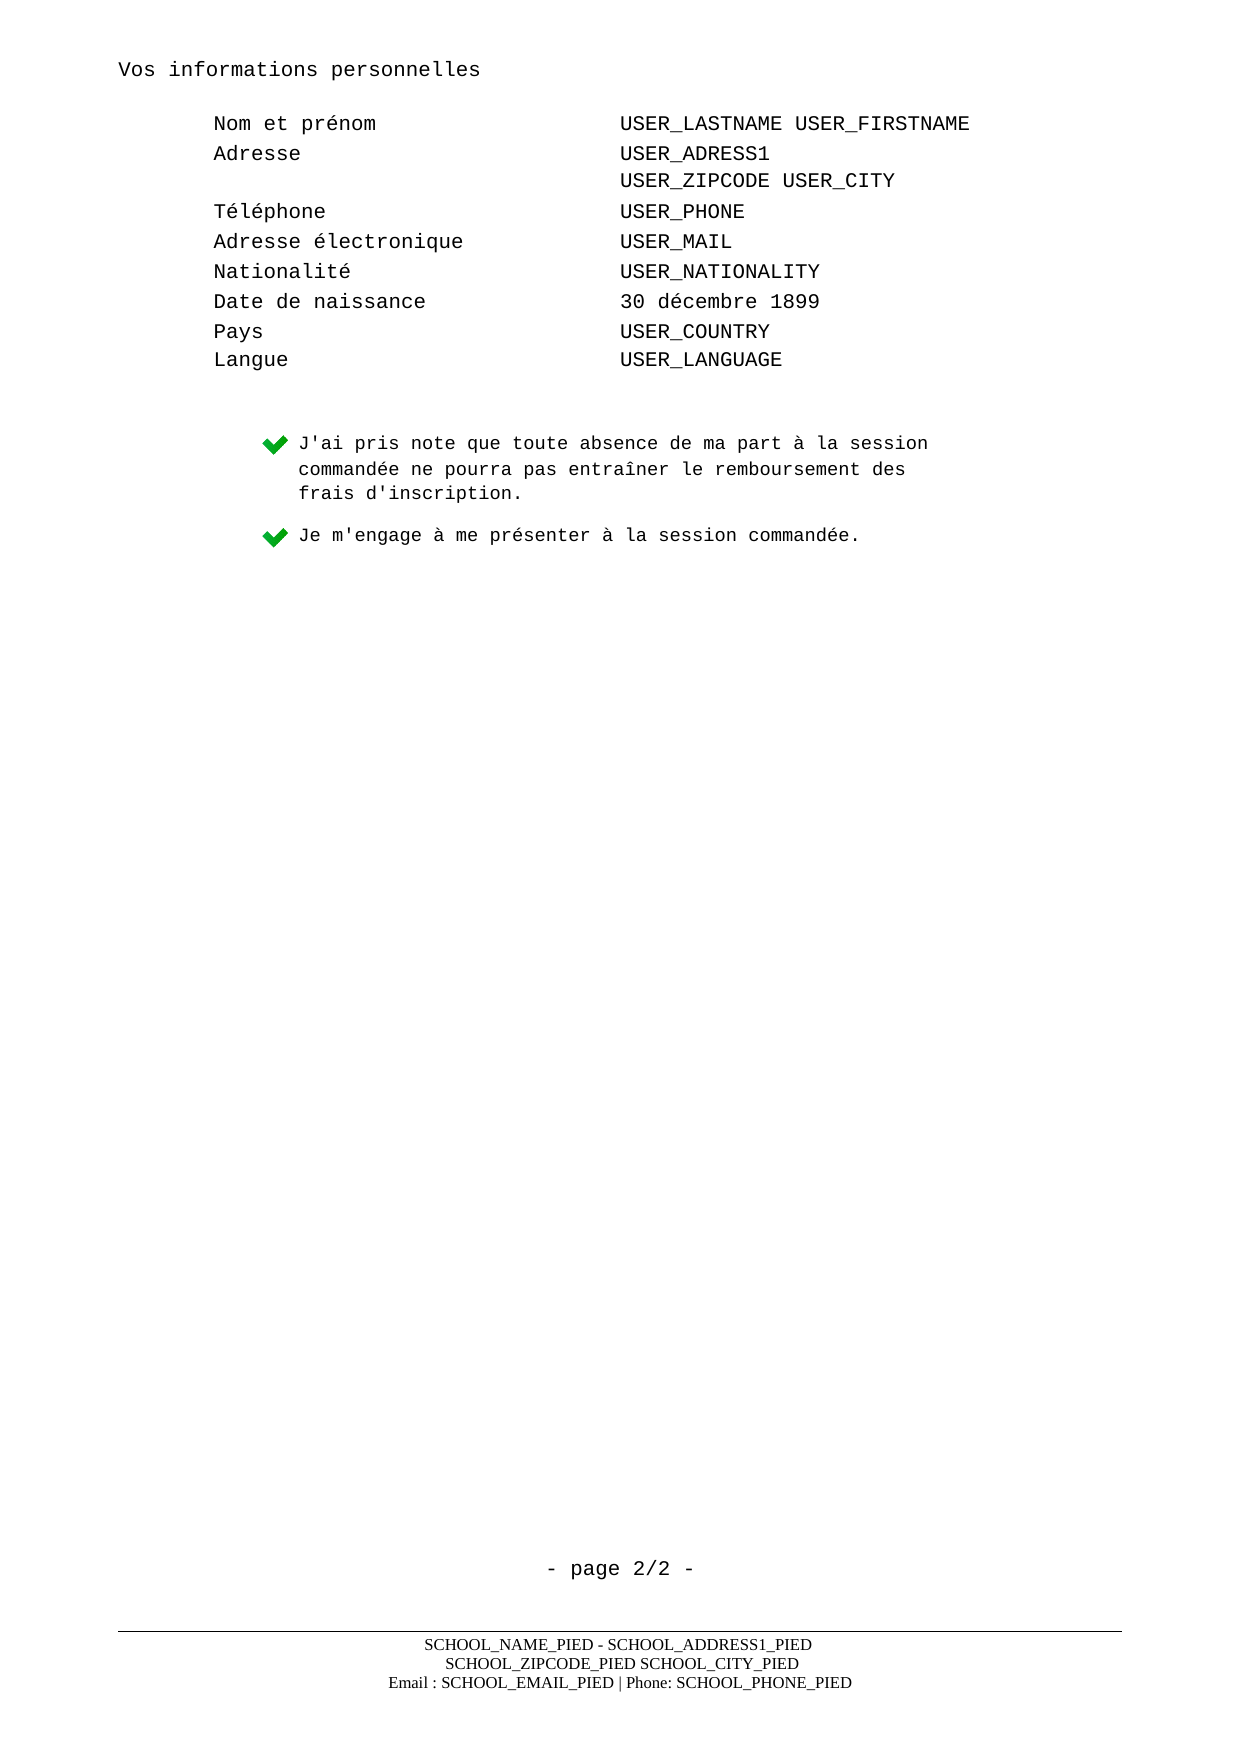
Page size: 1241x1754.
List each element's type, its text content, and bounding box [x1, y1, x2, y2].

table_cell Langue [213, 349, 620, 379]
table_cell [118, 349, 213, 379]
table_cell Adresse électronique [213, 231, 620, 261]
table_cell USER_LANGUAGE [620, 349, 1027, 379]
table_cell USER_MAIL [620, 231, 1027, 261]
table_header Nom et prénom [213, 114, 620, 143]
table_cell [118, 231, 213, 261]
table_cell USER_ADRESS1 USER_ZIPCODE USER_CITY [620, 143, 1027, 201]
table_cell 30 décembre 1899 [620, 291, 1027, 321]
table_cell [1027, 143, 1122, 201]
table_cell USER_PHONE [620, 201, 1027, 231]
table_cell [118, 261, 213, 291]
table_cell [118, 201, 213, 231]
list Je m'engage à me présenter à la session commandée. [261, 526, 942, 549]
table_cell [118, 321, 213, 349]
table_cell Pays [213, 321, 620, 349]
table_cell [1027, 321, 1122, 349]
table_header [1027, 114, 1122, 143]
table_cell [1027, 201, 1122, 231]
table_cell [1027, 291, 1122, 321]
list J'ai pris note que toute absence de ma part à la session commandée ne pourra pas entraîner le remboursement des frais d'inscription. [261, 433, 942, 505]
table_header USER_LASTNAME USER_FIRSTNAME [620, 114, 1027, 143]
table_cell USER_NATIONALITY [620, 261, 1027, 291]
table_cell [1027, 261, 1122, 291]
table_cell Date de naissance [213, 291, 620, 321]
table_header [118, 114, 213, 143]
table_cell [118, 143, 213, 201]
table_cell [1027, 349, 1122, 379]
text Vos informations personnelles [118, 59, 1122, 83]
table_cell Adresse [213, 143, 620, 201]
table_cell Téléphone [213, 201, 620, 231]
table_cell [118, 291, 213, 321]
table_cell USER_COUNTRY [620, 321, 1027, 349]
table_cell [1027, 231, 1122, 261]
table_cell Nationalité [213, 261, 620, 291]
